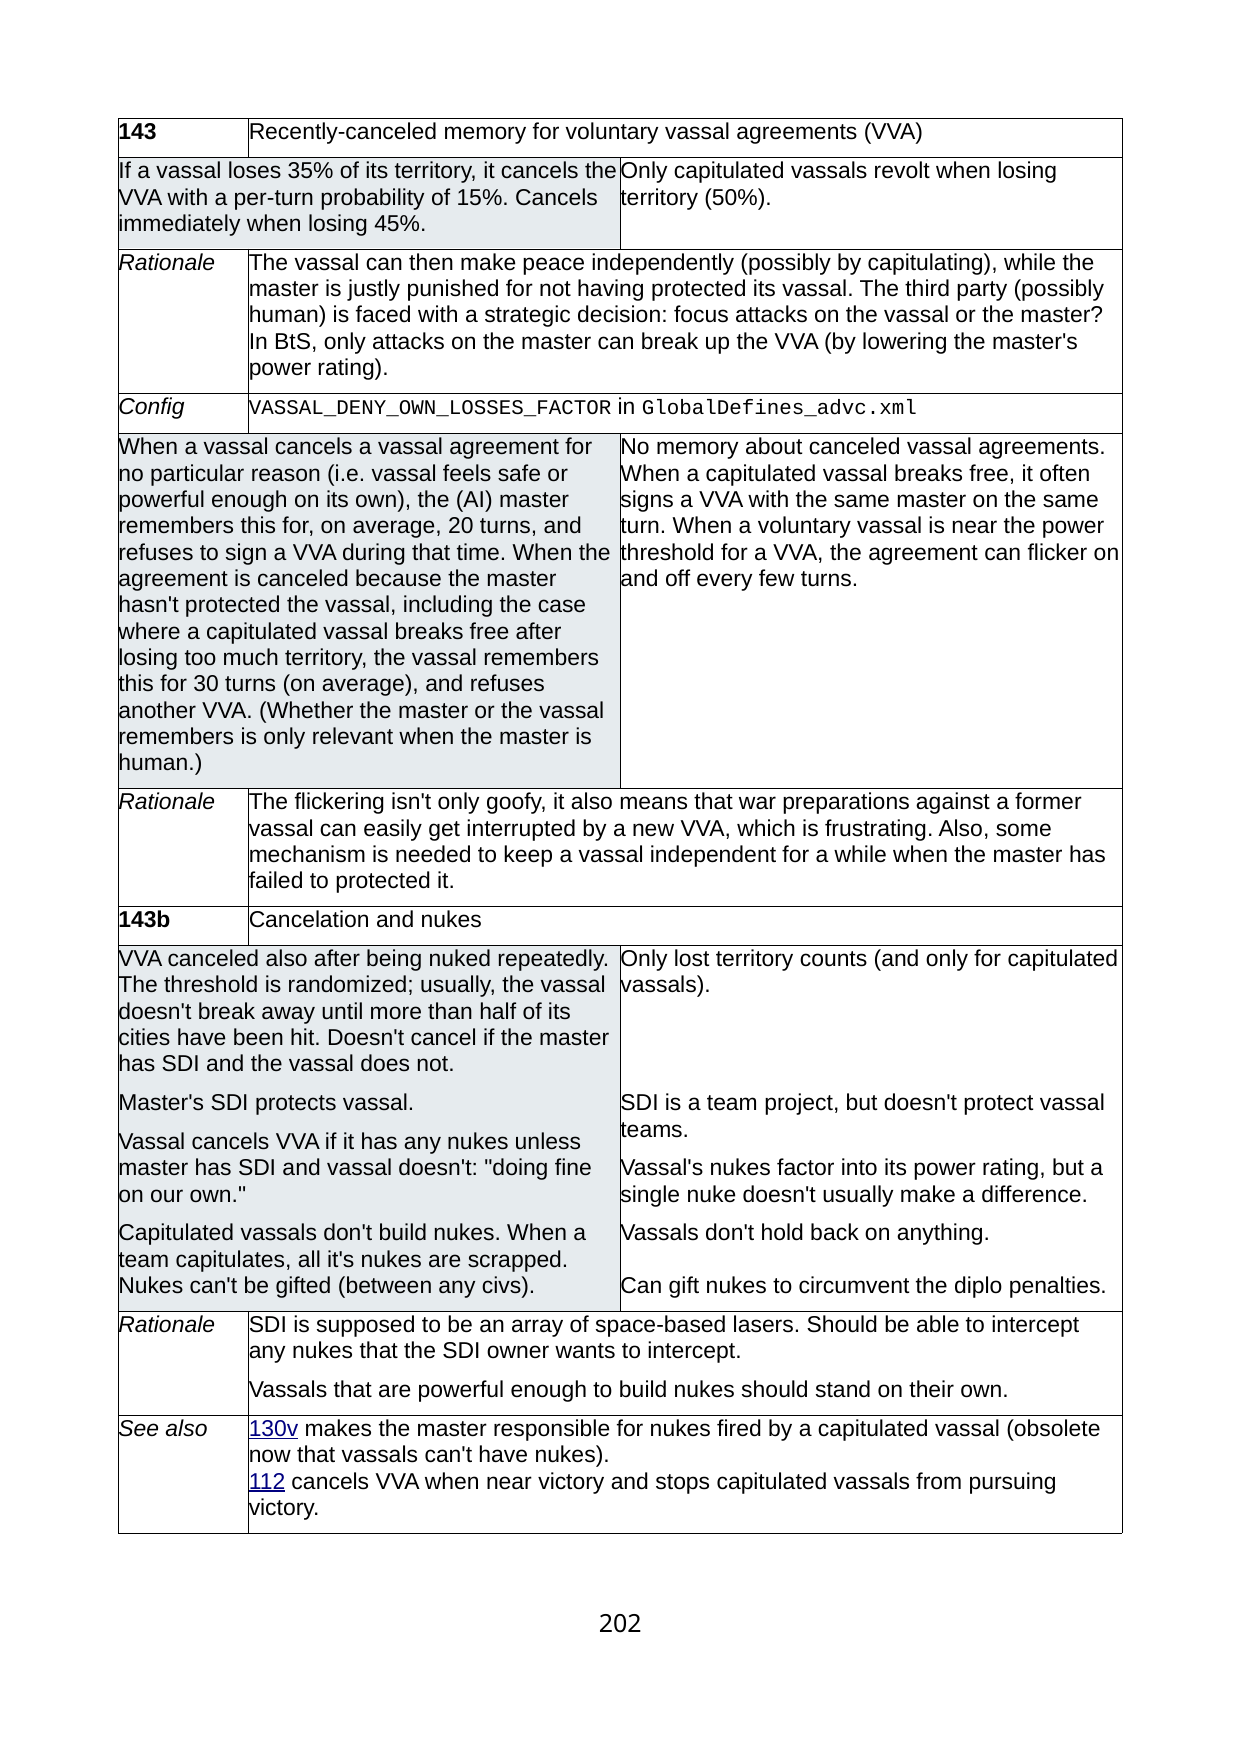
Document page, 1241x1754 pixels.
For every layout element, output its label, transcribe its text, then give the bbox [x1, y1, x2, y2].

table_cell SDI is supposed to be an array of space-based lasers. Should be able to intercept any nukes that the SDI owner wants to intercept. Vassals that are powerful enough to build nukes should stand on their own. [249, 1312, 1122, 1415]
table_cell Rationale [119, 250, 248, 393]
table_cell 130v makes the master responsible for nukes fired by a capitulated vassal (obsolete now that vassals can't have nukes). 112 cancels VVA when near victory and stops capitulated vassals from pursuing victory. [249, 1416, 1122, 1533]
table_cell Rationale [119, 1312, 248, 1415]
table_cell Only lost territory counts (and only for capitulated vassals). SDI is a team project, but doesn't protect vassal teams. Vassal's nukes factor into its power rating, but a single nuke doesn't usually make a difference. Vassals don't hold back on anything. Can gift nukes to circumvent the diplo penalties. [621, 946, 1122, 1311]
table_cell Rationale [119, 789, 248, 906]
table_cell When a vassal cancels a vassal agreement for no particular reason (i.e. vassal feels safe or powerful enough on its own), the (AI) master remembers this for, on average, 20 turns, and refuses to sign a VVA during that time. When the agreement is canceled because the master hasn't protected the vassal, including the case where a capitulated vassal breaks free after losing too much territory, the vassal remembers this for 30 turns (on average), and refuses another VVA. (Whether the master or the vassal remembers is only relevant when the master is human.) [119, 434, 620, 788]
table_cell If a vassal loses 35% of its territory, it cancels the VVA with a per-turn probability of 15%. Cancels immediately when losing 45%. [119, 158, 620, 248]
table_cell No memory about canceled vassal agreements. When a capitulated vassal breaks free, it often signs a VVA with the same master on the same turn. When a voluntary vassal is near the power threshold for a VVA, the agreement can flicker on and off every few turns. [621, 434, 1122, 788]
table_cell The flickering isn't only goofy, it also means that war preparations against a former vassal can easily get interrupted by a new VVA, which is frustrating. Also, some mechanism is needed to keep a vassal independent for a while when the master has failed to protected it. [249, 789, 1122, 906]
table_cell Config [119, 394, 248, 433]
table_cell VVA canceled also after being nuked repeatedly. The threshold is randomized; usually, the vassal doesn't break away until more than half of its cities have been hit. Doesn't cancel if the master has SDI and the vassal does not. Master's SDI protects vassal. Vassal cancels VVA if it has any nukes unless master has SDI and vassal doesn't: "doing fine on our own." Capitulated vassals don't build nukes. When a team capitulates, all it's nukes are scrapped. Nukes can't be gifted (between any civs). [119, 946, 620, 1311]
table_cell 143b [119, 907, 248, 945]
table_cell Only capitulated vassals revolt when losing territory (50%). [621, 158, 1122, 248]
table_header 143 [119, 119, 248, 157]
table_cell The vassal can then make peace independently (possibly by capitulating), while the master is justly punished for not having protected its vassal. The third party (possibly human) is faced with a strategic decision: focus attacks on the vassal or the master? In BtS, only attacks on the master can break up the VVA (by lowering the master's power rating). [249, 250, 1122, 393]
table_cell VASSAL_DENY_OWN_LOSSES_FACTOR in GlobalDefines_advc.xml [249, 394, 1122, 433]
table_header Recently-canceled memory for voluntary vassal agreements (VVA) [249, 119, 1122, 157]
table_cell See also [119, 1416, 248, 1533]
table_cell Cancelation and nukes [249, 907, 1122, 945]
